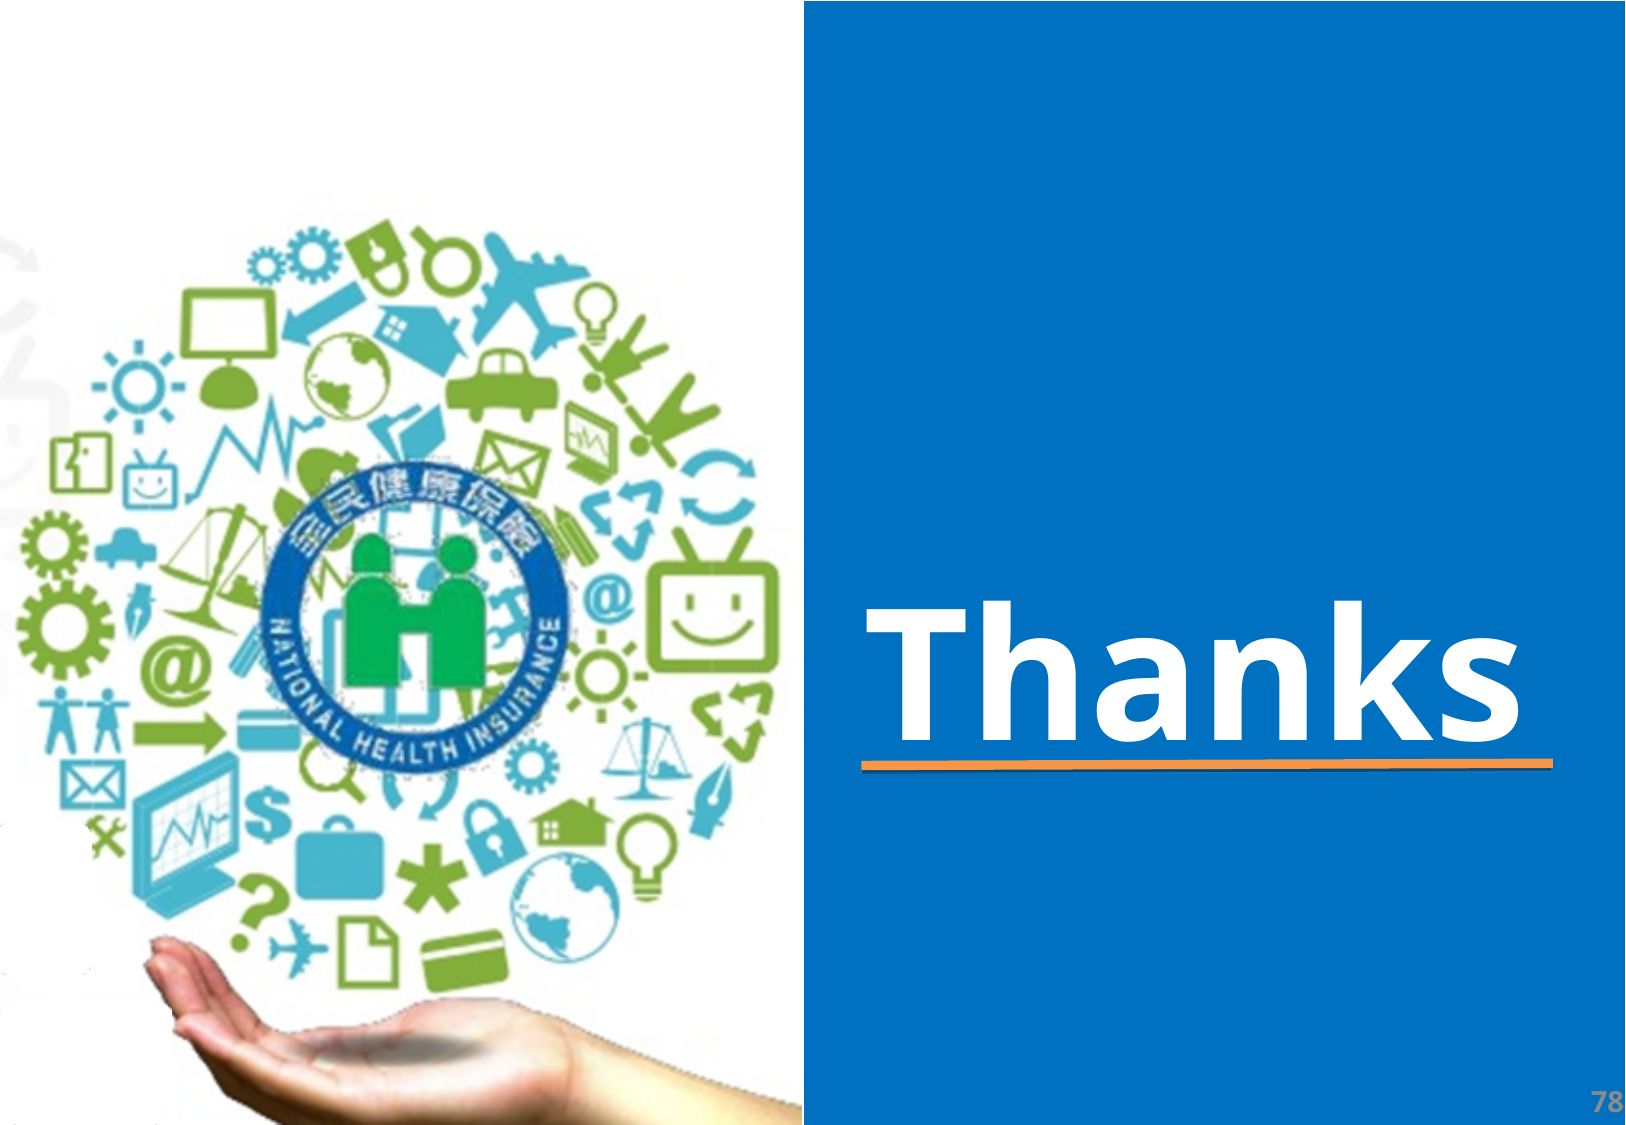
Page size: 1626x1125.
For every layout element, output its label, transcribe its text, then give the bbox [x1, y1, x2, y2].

slide_number [1490, 1082, 1625, 1125]
picture [0, 148, 802, 1125]
text_box Thanks [802, 549, 1605, 785]
text_box [804, 1, 1625, 1125]
